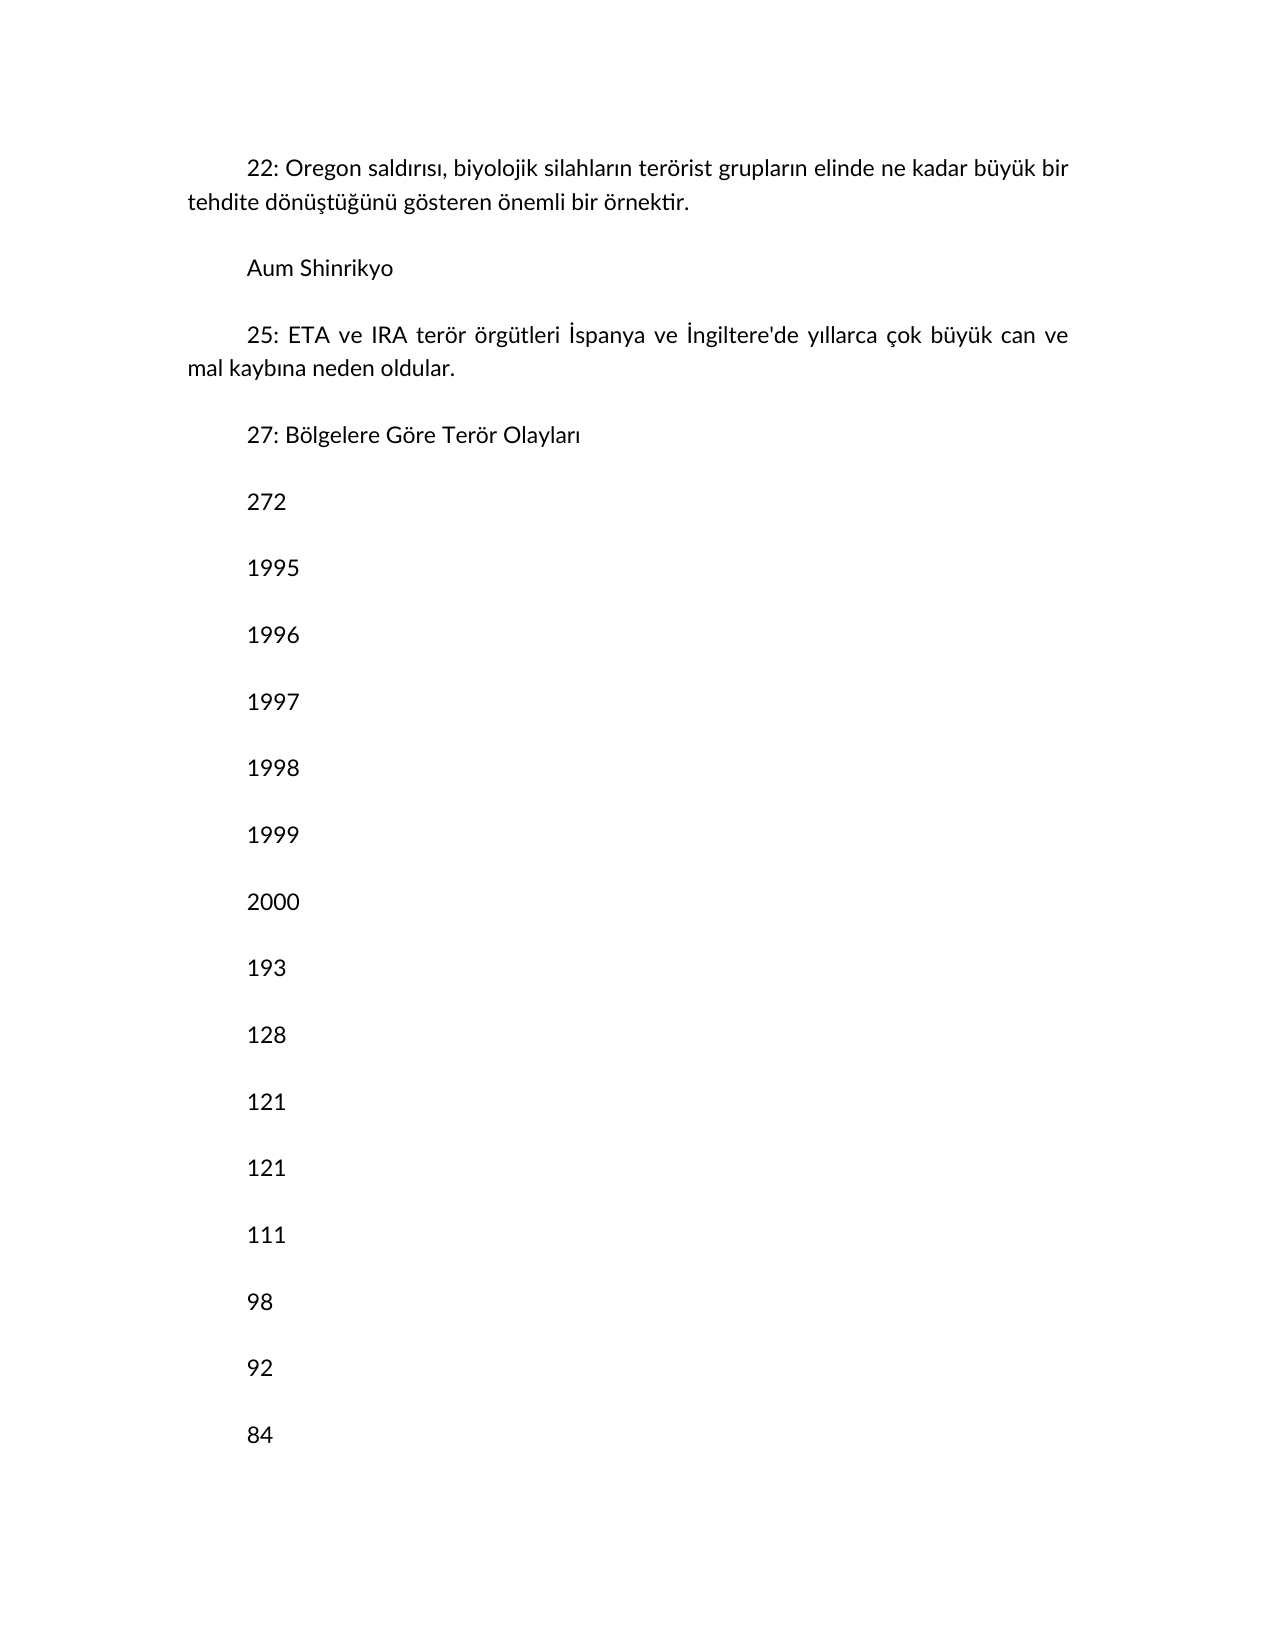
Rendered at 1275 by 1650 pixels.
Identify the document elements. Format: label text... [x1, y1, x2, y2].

text 1995 [187, 550, 1070, 583]
text 98 [187, 1283, 1070, 1317]
text 22: Oregon saldırısı, biyolojik silahların terörist grupların elinde ne kadar büyük bir tehdite dönüştüğünü gösteren önemli bir örnektir. [187, 150, 1070, 217]
text 1998 [187, 750, 1070, 783]
text 25: ETA ve IRA terör örgütleri İspanya ve İngiltere'de yıllarca çok büyük can ve mal kaybına neden oldular. [187, 317, 1070, 383]
text 1999 [187, 817, 1070, 850]
text 128 [187, 1017, 1070, 1050]
text 121 [187, 1083, 1070, 1117]
text 272 [187, 483, 1070, 517]
text 121 [187, 1150, 1070, 1183]
text 84 [187, 1417, 1070, 1450]
text 92 [187, 1350, 1070, 1383]
text 27: Bölgelere Göre Terör Olayları [187, 417, 1070, 450]
text Aum Shinrikyo [187, 250, 1070, 283]
text 2000 [187, 883, 1070, 917]
text 193 [187, 950, 1070, 983]
text 111 [187, 1217, 1070, 1250]
text 1997 [187, 683, 1070, 717]
text 1996 [187, 617, 1070, 650]
